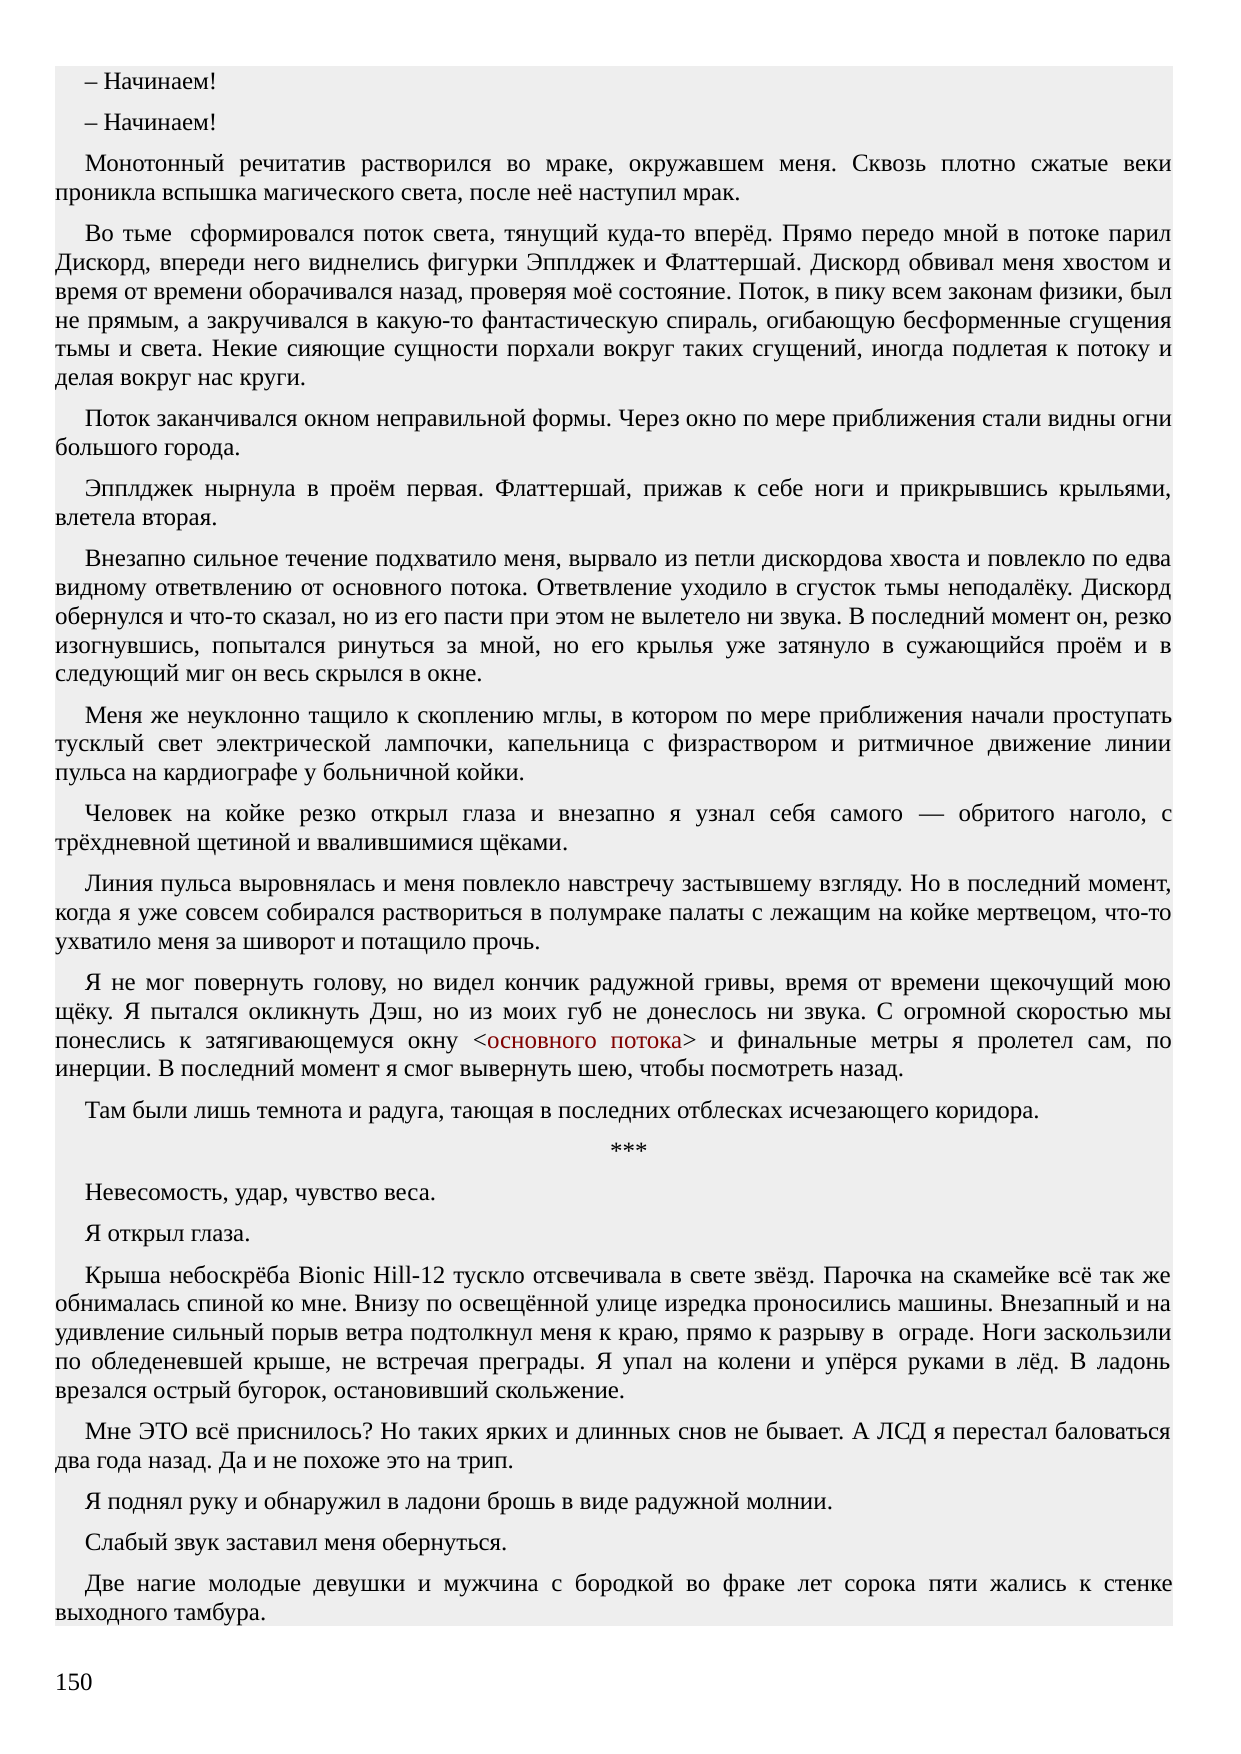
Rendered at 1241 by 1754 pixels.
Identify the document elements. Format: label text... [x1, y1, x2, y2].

text Там были лишь темнота и радуга, тающая в последних отблесках исчезающего коридора. [55, 1095, 1173, 1123]
text Крыша небоскрёба Bionic Hill-12 тускло отсвечивала в свете звёзд. Парочка на скамейке всё так же обнималась спиной ко мне. Внизу по освещённой улице изредка проносились машины. Внезапный и на удивление сильный порыв ветра подтолкнул меня к краю, прямо к разрыву в ограде. Ноги заскользили по обледеневшей крыше, не встречая преграды. Я упал на колени и упёрся руками в лёд. В ладонь врезался острый бугорок, остановивший скольжение. [55, 1260, 1173, 1403]
text *** [55, 1136, 1173, 1165]
text Мне ЭТО всё приснилось? Но таких ярких и длинных снов не бывает. А ЛСД я перестал баловаться два года назад. Да и не похоже это на трип. [55, 1416, 1173, 1473]
text Монотонный речитатив растворился во мраке, окружавшем меня. Сквозь плотно сжатые веки проникла вспышка магического света, после неё наступил мрак. [55, 148, 1173, 206]
text – Начинаем! [55, 107, 1173, 136]
text Линия пульса выровнялась и меня повлекло навстречу застывшему взгляду. Но в последний момент, когда я уже совсем собирался раствориться в полумраке палаты с лежащим на койке мертвецом, что-то ухватило меня за шиворот и потащило прочь. [55, 868, 1173, 955]
text Я не мог повернуть голову, но видел кончик радужной гривы, время от времени щекочущий мою щёку. Я пытался окликнуть Дэш, но из моих губ не донеслось ни звука. С огромной скоростью мы понеслись к затягивающемуся окну <основного потока> и финальные метры я пролетел сам, по инерции. В последний момент я смог вывернуть шею, чтобы посмотреть назад. [55, 967, 1173, 1082]
text Эпплджек нырнула в проём первая. Флаттершай, прижав к себе ноги и прикрывшись крыльями, влетела вторая. [55, 473, 1173, 531]
text Во тьме сформировался поток света, тянущий куда-то вперёд. Прямо передо мной в потоке парил Дискорд, впереди него виднелись фигурки Эпплджек и Флаттершай. Дискорд обвивал меня хвостом и время от времени оборачивался назад, проверяя моё состояние. Поток, в пику всем законам физики, был не прямым, а закручивался в какую-то фантастическую спираль, огибающую бесформенные сгущения тьмы и света. Некие сияющие сущности порхали вокруг таких сгущений, иногда подлетая к потоку и делая вокруг нас круги. [55, 218, 1173, 391]
text Две нагие молодые девушки и мужчина с бородкой во фраке лет сорока пяти жались к стенке выходного тамбура. [55, 1568, 1173, 1626]
text Поток заканчивался окном неправильной формы. Через окно по мере приближения стали видны огни большого города. [55, 403, 1173, 461]
text Я открыл глаза. [55, 1218, 1173, 1247]
text Я поднял руку и обнаружил в ладони брошь в виде радужной молнии. [55, 1486, 1173, 1515]
text Меня же неуклонно тащило к скоплению мглы, в котором по мере приближения начали проступать тусклый свет электрической лампочки, капельница с физраствором и ритмичное движение линии пульса на кардиографе у больничной койки. [55, 700, 1173, 786]
text Невесомость, удар, чувство веса. [55, 1177, 1173, 1206]
text Человек на койке резко открыл глаза и внезапно я узнал себя самого — обритого наголо, с трёхдневной щетиной и ввалившимися щёками. [55, 798, 1173, 856]
text Внезапно сильное течение подхватило меня, вырвало из петли дискордова хвоста и повлекло по едва видному ответвлению от основного потока. Ответвление уходило в сгусток тьмы неподалёку. Дискорд обернулся и что-то сказал, но из его пасти при этом не вылетело ни звука. В последний момент он, резко изогнувшись, попытался ринуться за мной, но его крылья уже затянуло в сужающийся проём и в следующий миг он весь скрылся в окне. [55, 543, 1173, 687]
text – Начинаем! [55, 66, 1173, 95]
text Слабый звук заставил меня обернуться. [55, 1527, 1173, 1556]
